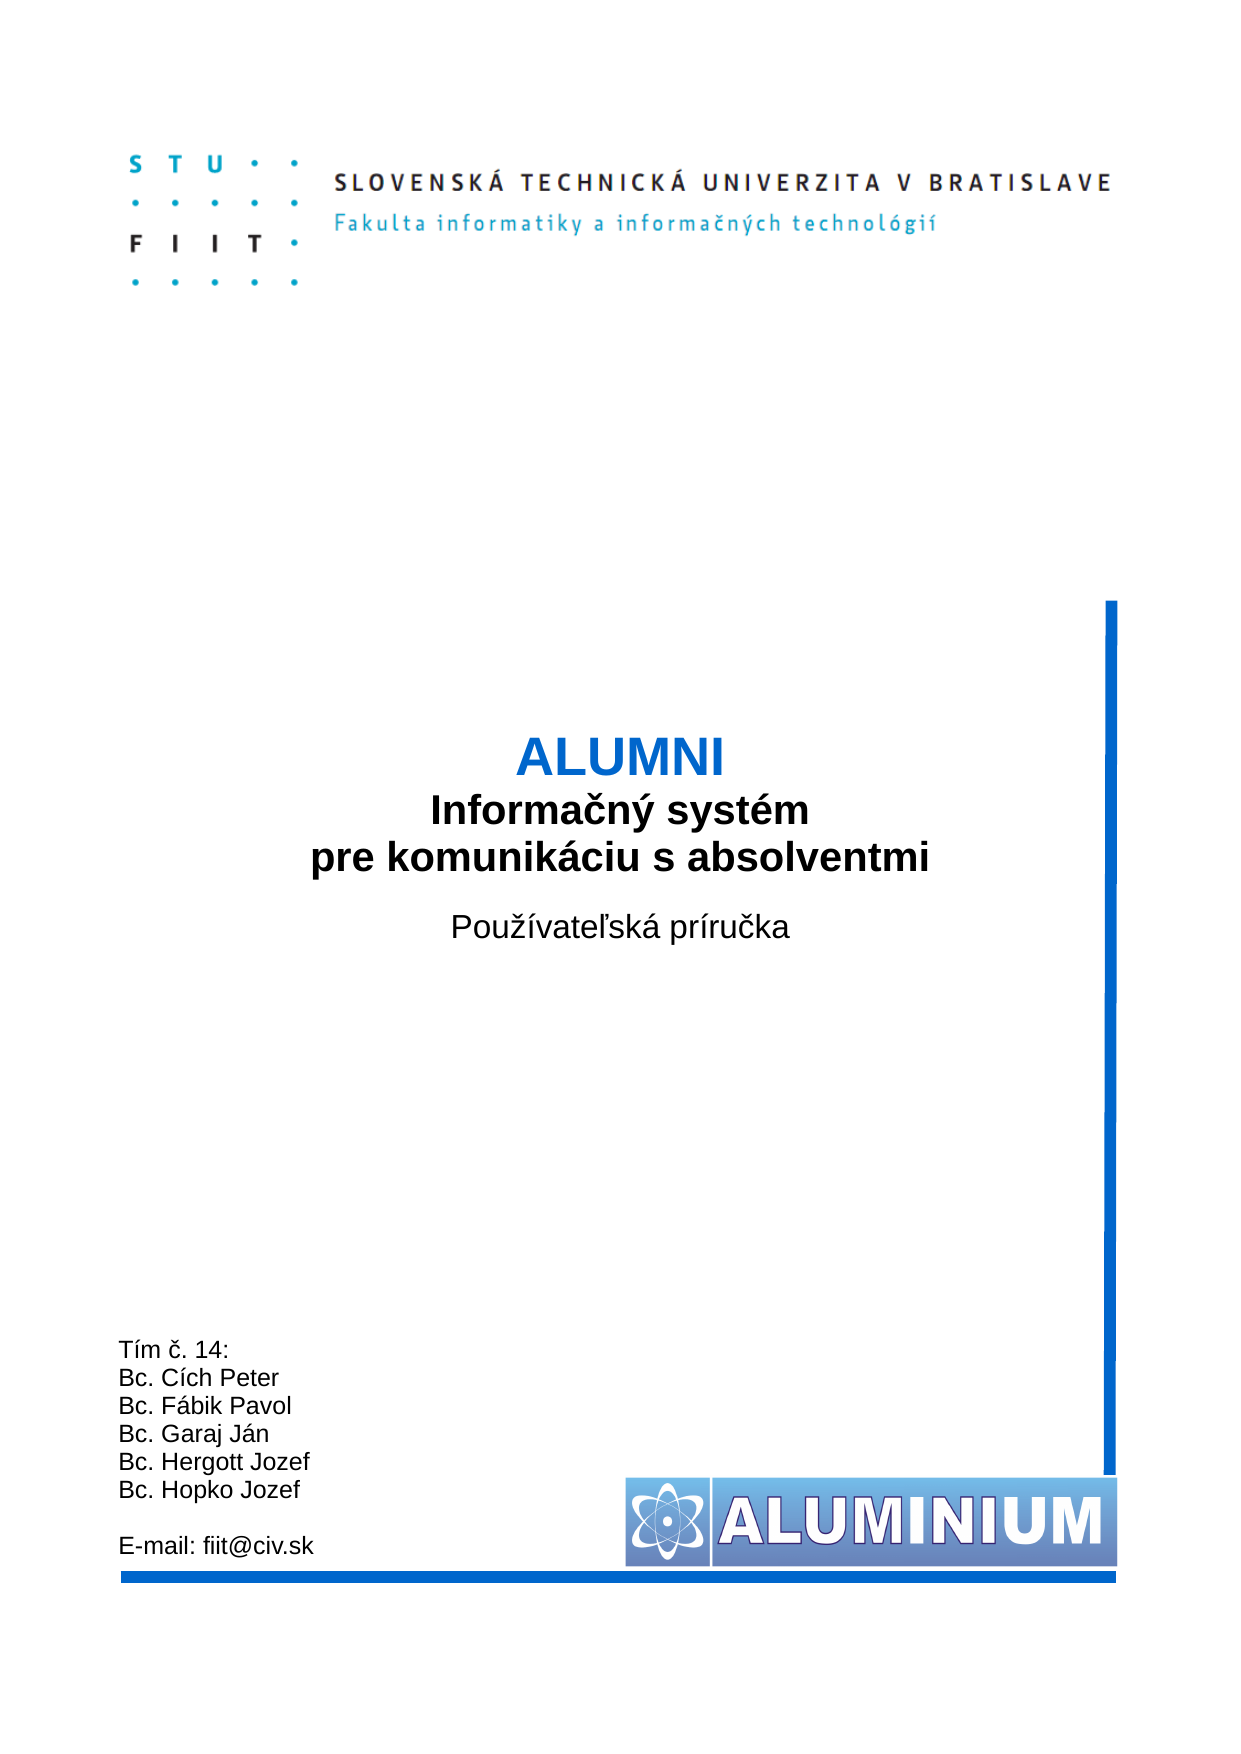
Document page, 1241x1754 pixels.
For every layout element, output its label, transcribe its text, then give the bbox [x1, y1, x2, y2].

text Bc. Fábik Pavol [118, 1392, 1103, 1420]
picture [625, 1475, 1118, 1567]
text pre komunikáciu s absolventmi [118, 834, 1105, 880]
text Bc. Garaj Ján [118, 1420, 1103, 1448]
text Používateľská príručka [118, 908, 1104, 945]
text ALUMNI [118, 727, 1105, 787]
text [1117, 727, 1122, 787]
text Bc. Hergott Jozef [118, 1448, 1103, 1476]
text Bc. Cích Peter [118, 1364, 1103, 1392]
text Tím č. 14: [118, 1336, 1104, 1364]
text E-mail: fiit@civ.sk [118, 1532, 625, 1559]
picture [118, 118, 1122, 308]
text Bc. Hopko Jozef [118, 1476, 625, 1504]
text Informačný systém [118, 787, 1105, 834]
